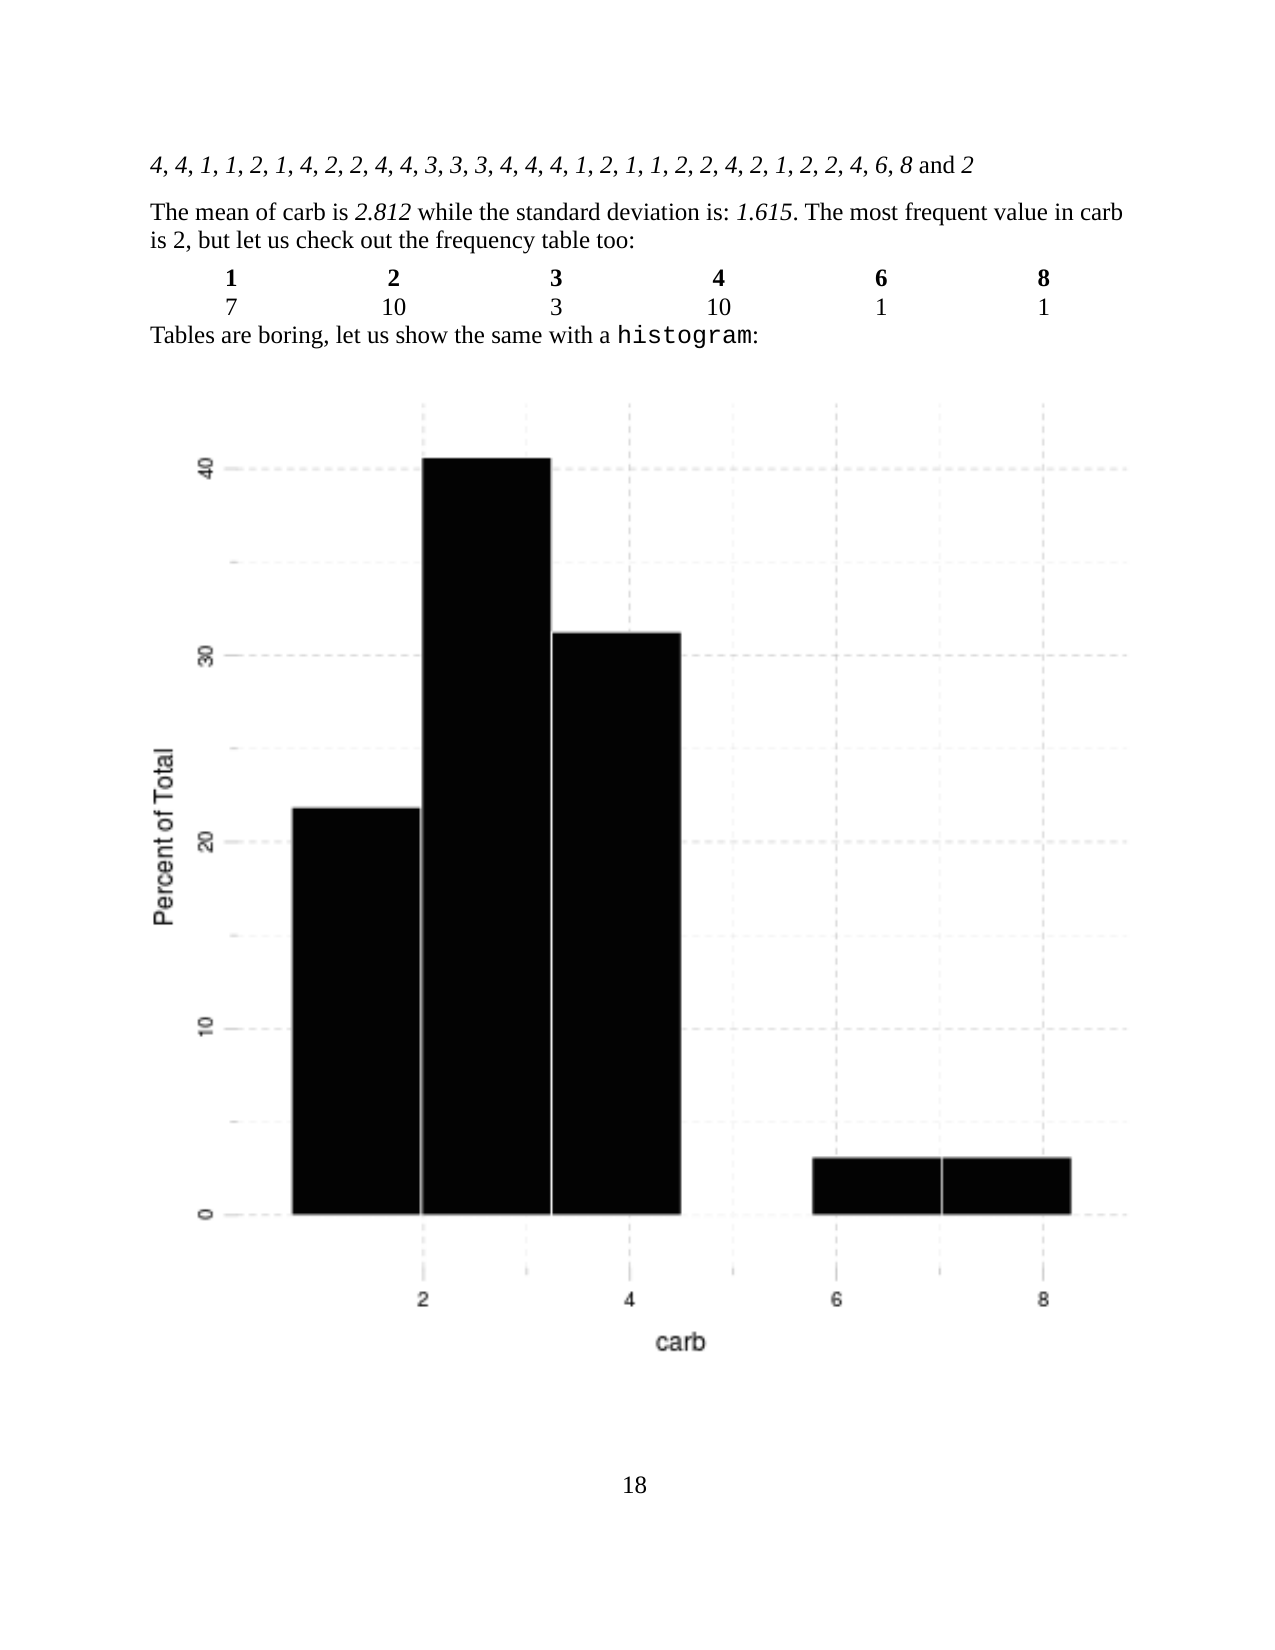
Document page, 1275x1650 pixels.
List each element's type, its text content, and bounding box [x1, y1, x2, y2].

table_cell 10 [638, 292, 800, 321]
text 4, 4, 1, 1, 2, 1, 4, 2, 2, 4, 4, 3, 3, 3, 4, 4, 4, 1, 2, 1, 1, 2, 2, 4, 2, 1, 2, 2, 4, 6, 8 and 2 [150, 150, 1125, 179]
table_header 1 [150, 263, 312, 292]
table_header 8 [963, 263, 1125, 292]
table_cell 3 [475, 292, 637, 321]
table_cell 7 [150, 292, 312, 321]
table_cell 1 [963, 292, 1125, 321]
table_cell 1 [800, 292, 962, 321]
text The mean of carb is 2.812 while the standard deviation is: 1.615. The most frequent value in carb is 2, but let us check out the frequency table too: [150, 197, 1125, 254]
table_header 6 [800, 263, 962, 292]
table_header 4 [638, 263, 800, 292]
picture [150, 351, 1163, 1364]
text Tables are boring, let us show the same with a histogram: [150, 321, 1125, 351]
table_header 3 [475, 263, 637, 292]
table_header 2 [313, 263, 475, 292]
table_cell 10 [313, 292, 475, 321]
